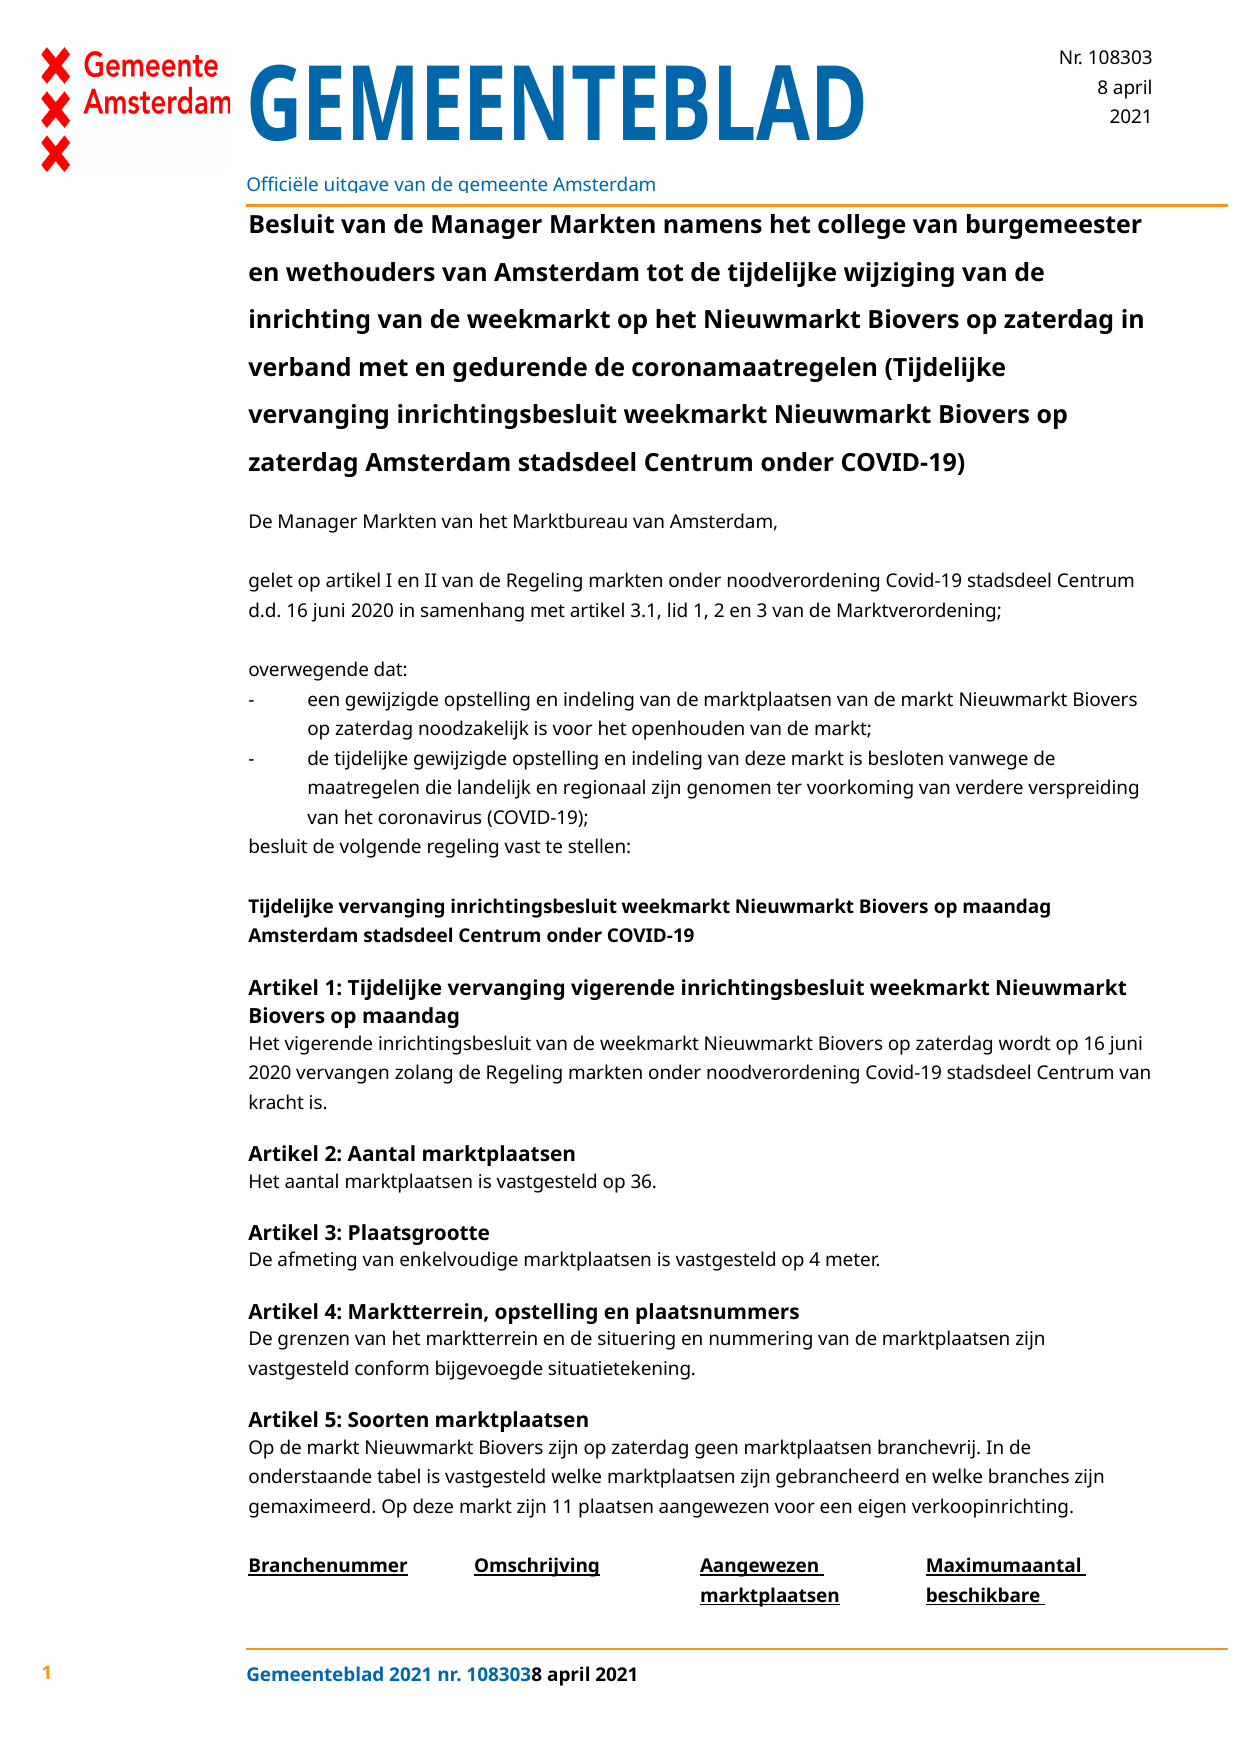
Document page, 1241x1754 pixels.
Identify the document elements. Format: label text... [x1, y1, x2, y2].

table_header Maximumaantal beschikbare [926, 1553, 1152, 1608]
picture [41, 47, 231, 172]
text Artikel 4: Marktterrein, opstelling en plaatsnummers [248, 1297, 1152, 1326]
text Artikel 2: Aantal marktplaatsen [248, 1139, 1152, 1168]
text Artikel 5: Soorten marktplaatsen [248, 1406, 1152, 1434]
text Artikel 1: Tijdelijke vervanging vigerende inrichtingsbesluit weekmarkt Nieuwmarkt Biovers op maandag [248, 973, 1152, 1030]
text De Manager Markten van het Marktbureau van Amsterdam, [248, 508, 1152, 534]
text Tijdelijke vervanging inrichtingsbesluit weekmarkt Nieuwmarkt Biovers op maandag Amsterdam stadsdeel Centrum onder COVID-19 [248, 893, 1152, 948]
text De grenzen van het marktterrein en de situering en nummering van de marktplaatsen zijn vastgesteld conform bijgevoegde situatietekening. [248, 1326, 1152, 1381]
text Artikel 3: Plaatsgrootte [248, 1218, 1152, 1247]
text Het vigerende inrichtingsbesluit van de weekmarkt Nieuwmarkt Biovers op zaterdag wordt op 16 juni 2020 vervangen zolang de Regeling markten onder noodverordening Covid-19 stadsdeel Centrum van kracht is. [248, 1030, 1152, 1115]
text besluit de volgende regeling vast te stellen: [248, 834, 1152, 859]
text De afmeting van enkelvoudige marktplaatsen is vastgesteld op 4 meter. [248, 1247, 1152, 1272]
text overwegende dat: [248, 656, 1152, 682]
text gelet op artikel I en II van de Regeling markten onder noodverordening Covid-19 stadsdeel Centrum d.d. 16 juni 2020 in samenhang met artikel 3.1, lid 1, 2 en 3 van de Marktverordening; [248, 567, 1152, 623]
list een gewijzigde opstelling en indeling van de marktplaatsen van de markt Nieuwmarkt Biovers op zaterdag noodzakelijk is voor het openhouden van de markt; [248, 686, 1152, 741]
table_header Aangewezen marktplaatsen [700, 1553, 926, 1608]
table_header Branchenummer [248, 1553, 474, 1608]
text Het aantal marktplaatsen is vastgesteld op 36. [248, 1168, 1152, 1193]
list de tijdelijke gewijzigde opstelling en indeling van deze markt is besloten vanwege de maatregelen die landelijk en regionaal zijn genomen ter voorkoming van verdere verspreiding van het coronavirus (COVID-19); [248, 745, 1152, 830]
table_header Omschrijving [474, 1553, 700, 1608]
text Besluit van de Manager Markten namens het college van burgemeester en wethouders van Amsterdam tot de tijdelijke wijziging van de inrichting van de weekmarkt op het Nieuwmarkt Biovers op zaterdag in verband met en gedurende de coronamaatregelen (Tijdelijke vervanging inrichtingsbesluit weekmarkt Nieuwmarkt Biovers op zaterdag Amsterdam stadsdeel Centrum onder COVID-19) [248, 207, 1152, 479]
text Op de markt Nieuwmarkt Biovers zijn op zaterdag geen marktplaatsen branchevrij. In de onderstaande tabel is vastgesteld welke marktplaatsen zijn gebrancheerd en welke branches zijn gemaximeerd. Op deze markt zijn 11 plaatsen aangewezen voor een eigen verkoopinrichting. [248, 1434, 1152, 1519]
